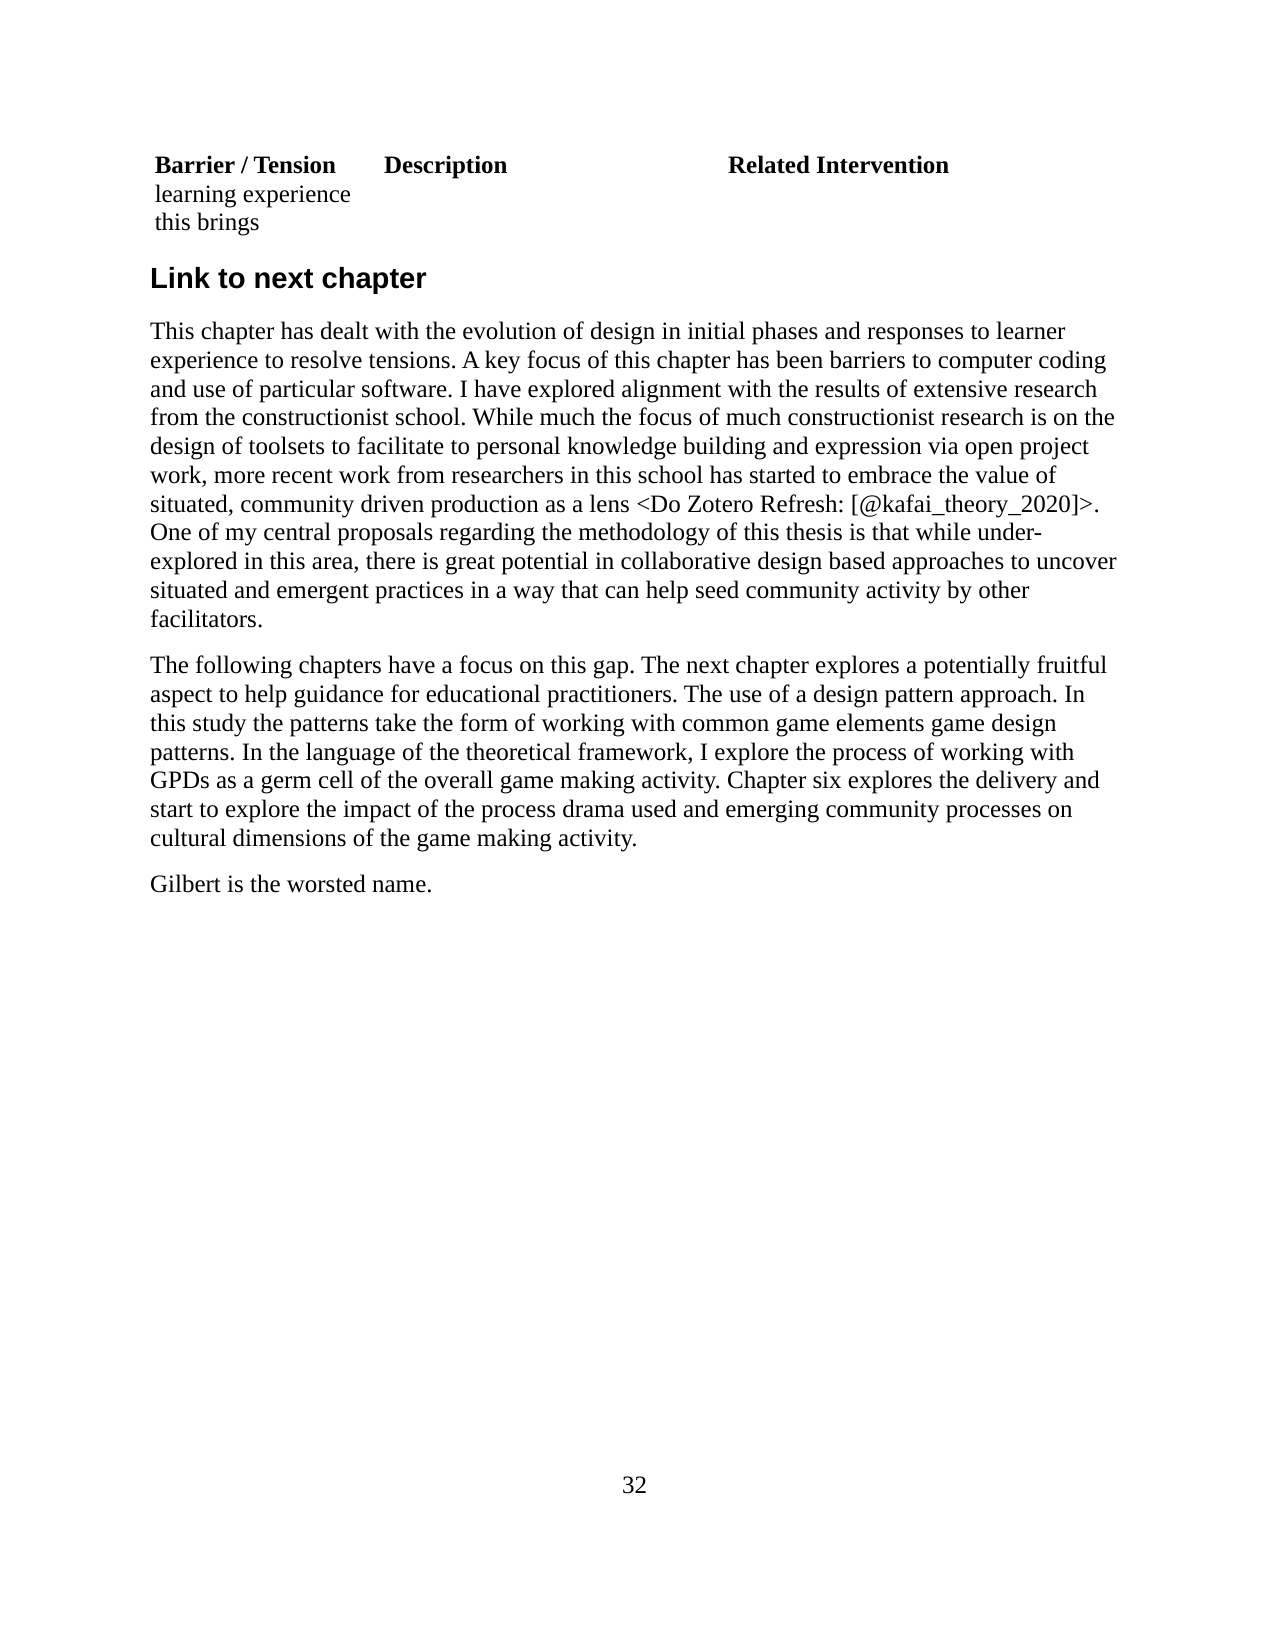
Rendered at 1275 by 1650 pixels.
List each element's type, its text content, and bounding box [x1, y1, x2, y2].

table_header Related Intervention [724, 150, 1125, 179]
text This chapter has dealt with the evolution of design in initial phases and responses to learner experience to resolve tensions. A key focus of this chapter has been barriers to computer coding and use of particular software. I have explored alignment with the results of extensive research from the constructionist school. While much the focus of much constructionist research is on the design of toolsets to facilitate to personal knowledge building and expression via open project work, more recent work from researchers in this school has started to embrace the value of situated, community driven production as a lens <Do Zotero Refresh: [@kafai_theory_2020]>. One of my central proposals regarding the methodology of this thesis is that while under-explored in this area, there is great potential in collaborative design based approaches to uncover situated and emergent practices in a way that can help seed community activity by other facilitators. [150, 316, 1125, 632]
table_header Description [379, 150, 723, 179]
table_header Barrier / Tension [150, 150, 379, 179]
table_cell [724, 179, 1125, 236]
table_cell [379, 179, 723, 236]
table_cell learning experience this brings [150, 179, 379, 236]
subtitle Link to next chapter [150, 261, 1125, 295]
text The following chapters have a focus on this gap. The next chapter explores a potentially fruitful aspect to help guidance for educational practitioners. The use of a design pattern approach. In this study the patterns take the form of working with common game elements game design patterns. In the language of the theoretical framework, I explore the process of working with GPDs as a germ cell of the overall game making activity. Chapter six explores the delivery and start to explore the impact of the process drama used and emerging community processes on cultural dimensions of the game making activity. [150, 650, 1125, 852]
text Gilbert is the worsted name. [150, 869, 1125, 898]
